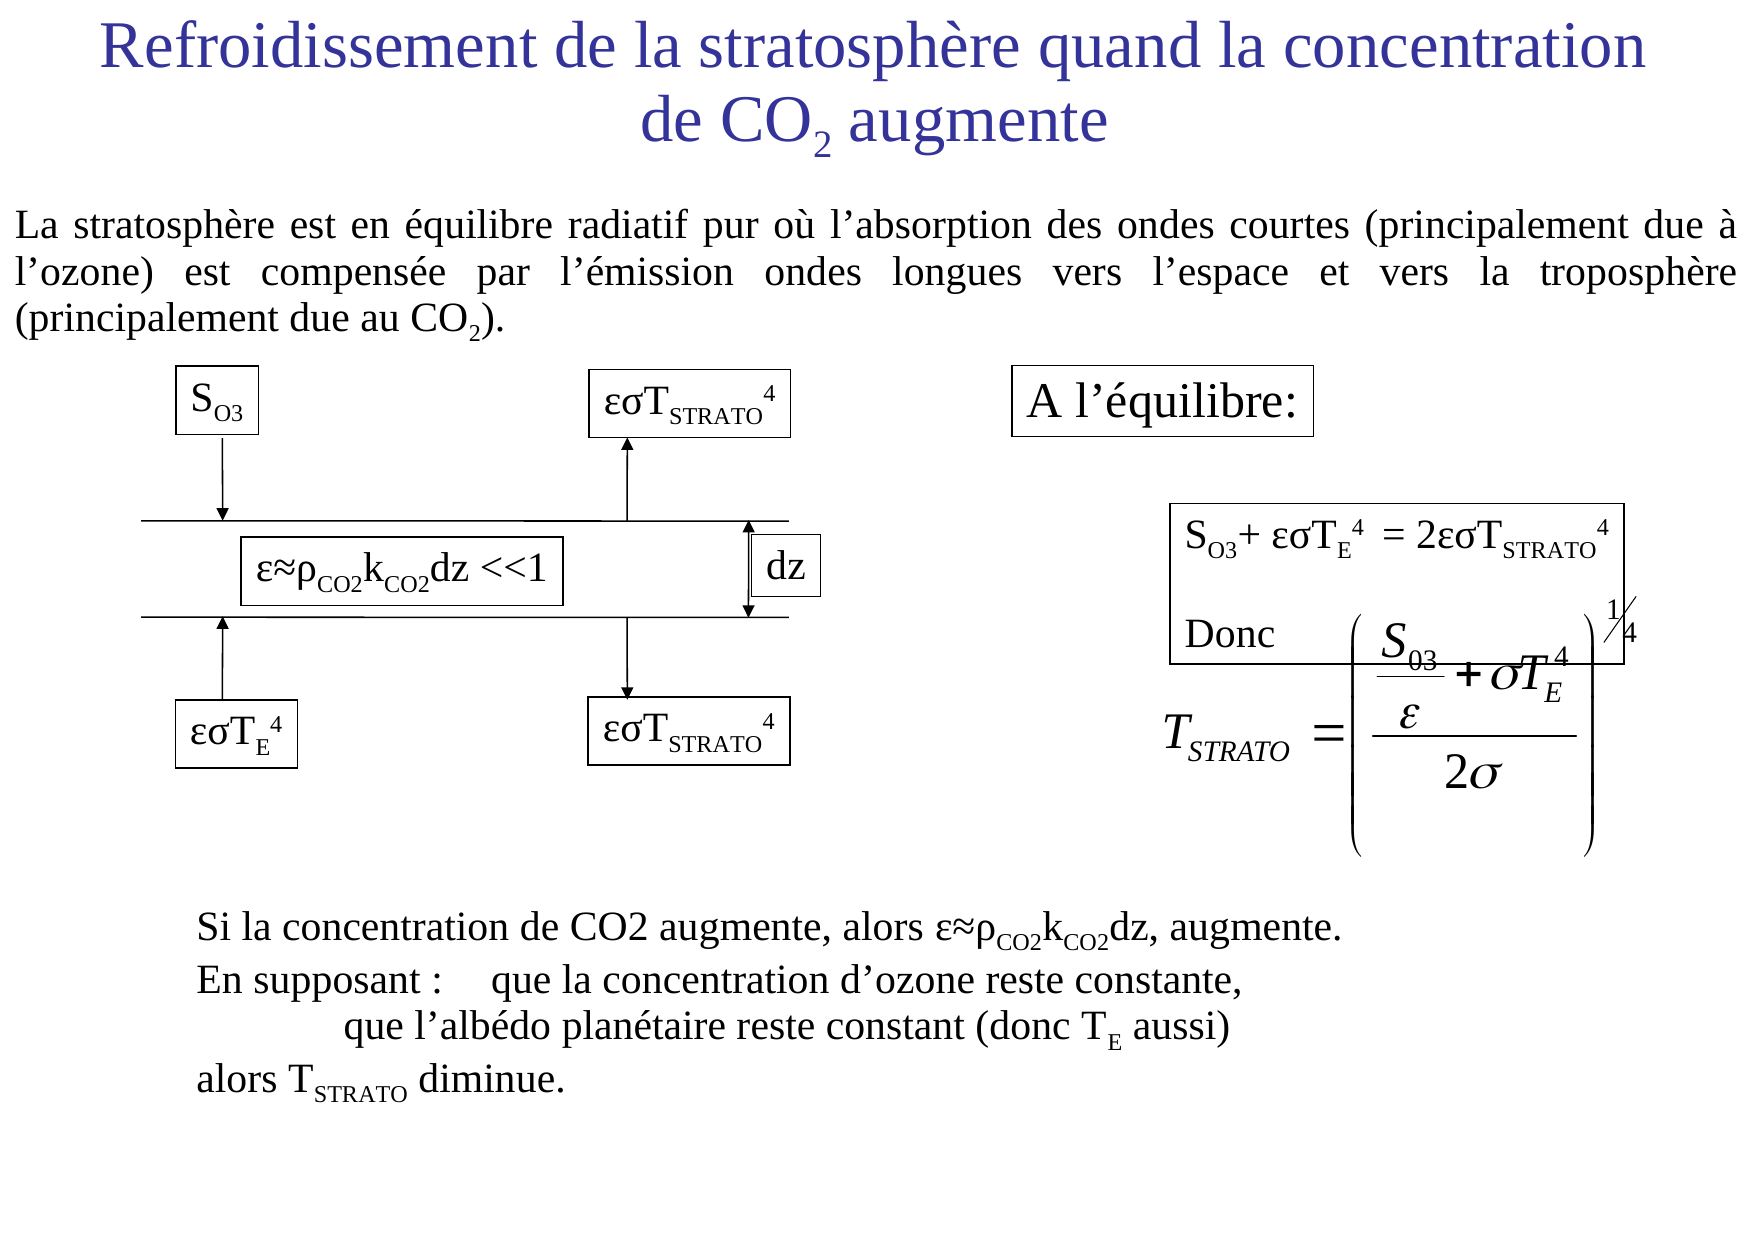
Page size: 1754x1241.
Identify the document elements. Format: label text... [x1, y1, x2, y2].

text_box Si la concentration de CO2 augmente, alors ε≈ρCO2kCO2dz, augmente. En supposant : que la concentration d’ozone reste constante, que l’albédo planétaire reste constant (donc TE aussi) alors TSTRATO diminue. [181, 895, 1358, 1116]
text_box SO3 [175, 366, 259, 435]
text_box La stratosphère est en équilibre radiatif pur où l’absorption des ondes courtes (principalement due à l’ozone) est compensée par l’émission ondes longues vers l’espace et vers la troposphère (principalement due au CO2). [0, 193, 1754, 355]
text_box εσTSTRATO4 [588, 369, 791, 438]
text_box A l’équilibre: [1012, 365, 1314, 437]
text_box εσTE4 [175, 699, 298, 769]
text_box dz [751, 534, 821, 597]
text_box εσTSTRATO4 [588, 696, 790, 766]
text_box ε≈ρCO2kCO2dz <<1 [241, 536, 564, 606]
title Refroidissement de la stratosphère quand la concentration de CO2 augmente [75, 0, 1674, 193]
text_box SO3+ εσTE4 = 2εσTSTRATO4 Donc [1169, 503, 1624, 586]
chart [1157, 586, 1647, 869]
